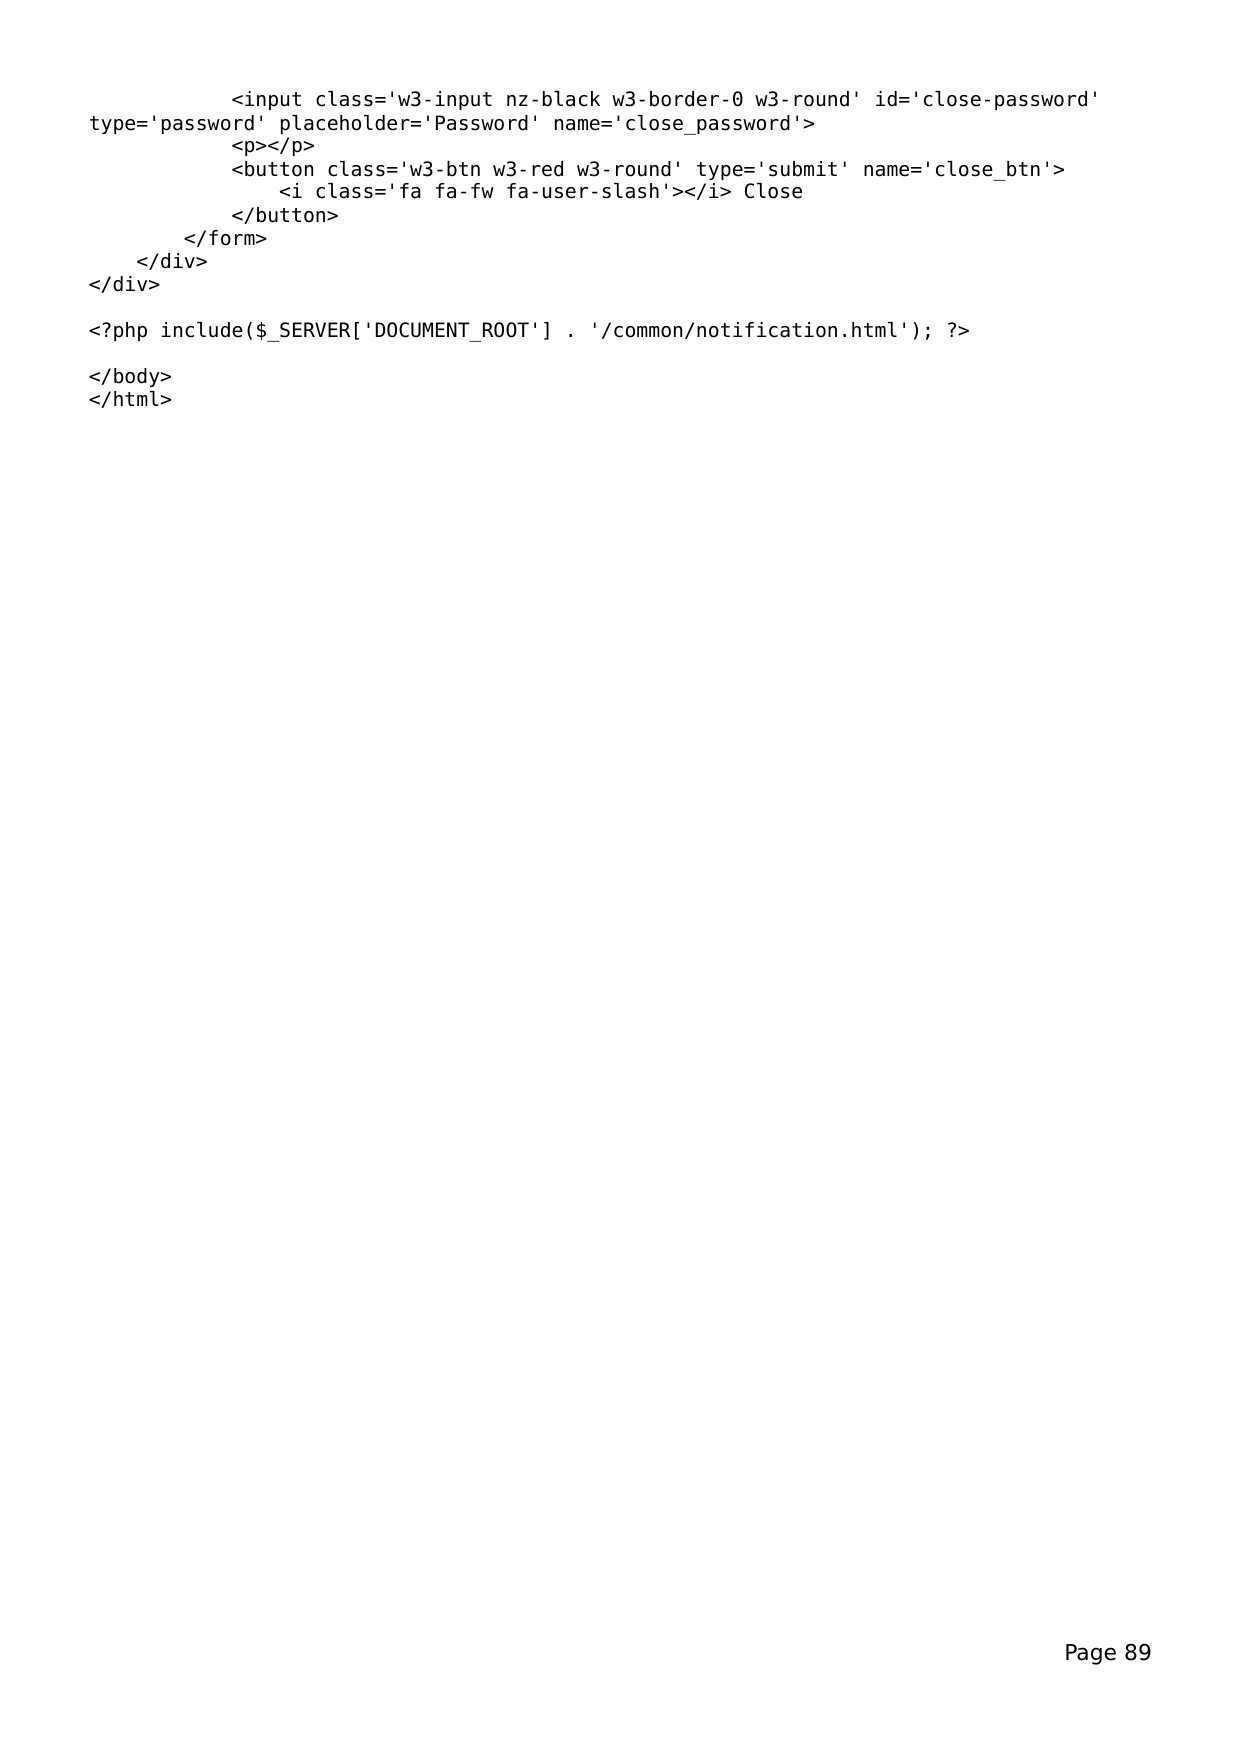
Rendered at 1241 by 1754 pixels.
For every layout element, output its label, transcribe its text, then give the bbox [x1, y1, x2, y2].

text </html> [88, 388, 1152, 411]
text </div> [88, 250, 1152, 273]
text <input class='w3-input nz-black w3-border-0 w3-round' id='close-password' type='password' placeholder='Password' name='close_password'> [88, 88, 1152, 134]
text </button> [88, 204, 1152, 227]
text </div> [88, 273, 1152, 296]
text <p></p> [88, 134, 1152, 158]
text <?php include($_SERVER['DOCUMENT_ROOT'] . '/common/notification.html'); ?> [88, 319, 1152, 342]
text </form> [88, 227, 1152, 250]
text <i class='fa fa-fw fa-user-slash'></i> Close [88, 181, 1152, 204]
text </body> [88, 365, 1152, 388]
text <button class='w3-btn w3-red w3-round' type='submit' name='close_btn'> [88, 158, 1152, 181]
